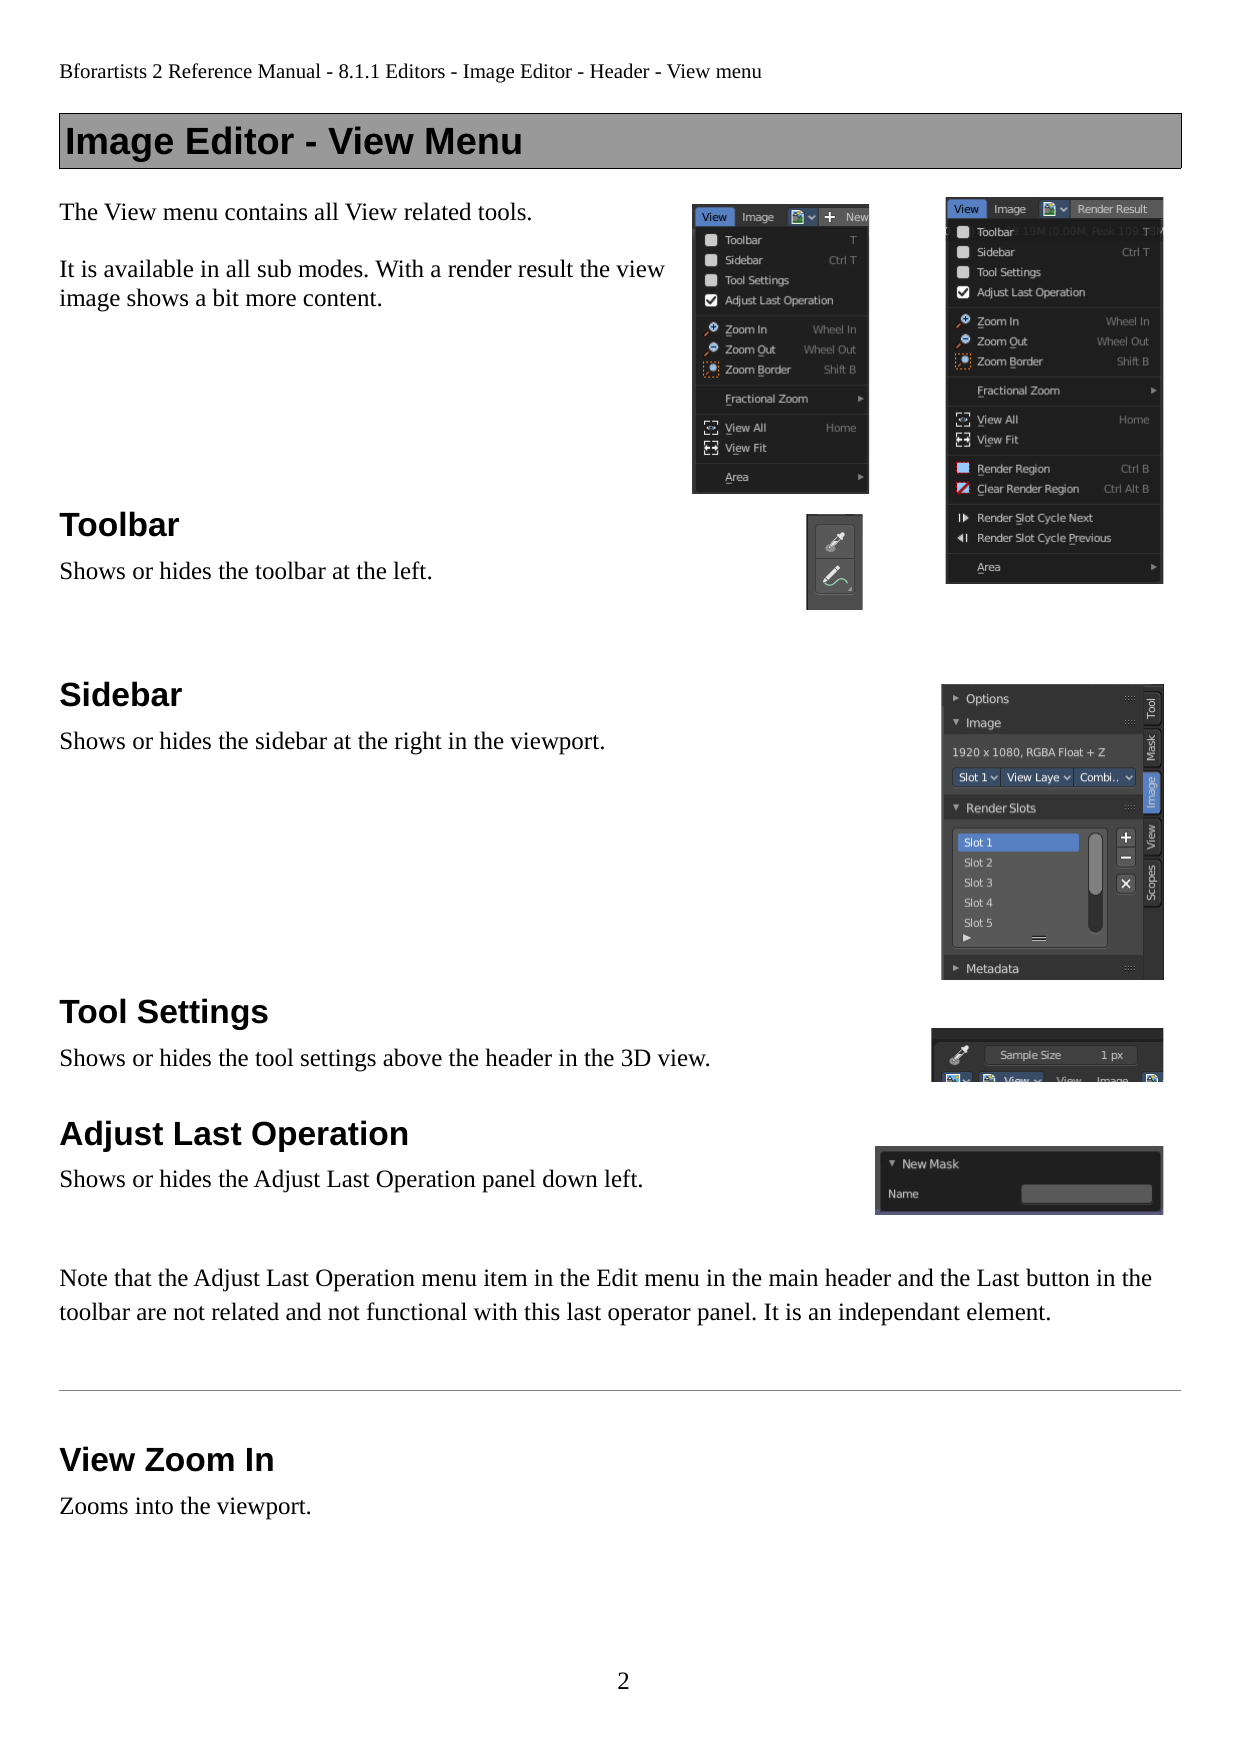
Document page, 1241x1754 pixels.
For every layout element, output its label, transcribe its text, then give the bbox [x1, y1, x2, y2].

text It is available in all sub modes. With a render result the view image shows a bit more content. [59, 225, 692, 312]
subtitle Toolbar [59, 505, 945, 544]
text Note that the Adjust Last Operation menu item in the Edit menu in the main header and the Last button in the toolbar are not related and not functional with this last operator panel. It is an independant element. [59, 1263, 1181, 1326]
picture [875, 1146, 1164, 1215]
text The View menu contains all View related tools. [59, 197, 945, 225]
picture [945, 197, 1164, 584]
picture [806, 514, 863, 610]
subtitle [1164, 505, 1181, 544]
picture [931, 1028, 1164, 1082]
table_header Image Editor - View Menu [60, 114, 1181, 168]
text [863, 556, 1181, 585]
text Shows or hides the toolbar at the left. [59, 556, 806, 585]
picture [692, 204, 870, 494]
subtitle View Zoom In [59, 1440, 1181, 1479]
subtitle Sidebar [59, 675, 1181, 714]
text Shows or hides the sidebar at the right in the viewport. [59, 726, 941, 755]
subtitle Tool Settings [59, 992, 1181, 1031]
picture [941, 684, 1164, 980]
text [870, 225, 945, 312]
text Shows or hides the tool settings above the header in the 3D view. [59, 1043, 931, 1072]
text Zooms into the viewport. [59, 1491, 1181, 1520]
subtitle Adjust Last Operation [59, 1113, 1181, 1152]
text Shows or hides the Adjust Last Operation panel down left. [59, 1164, 875, 1193]
